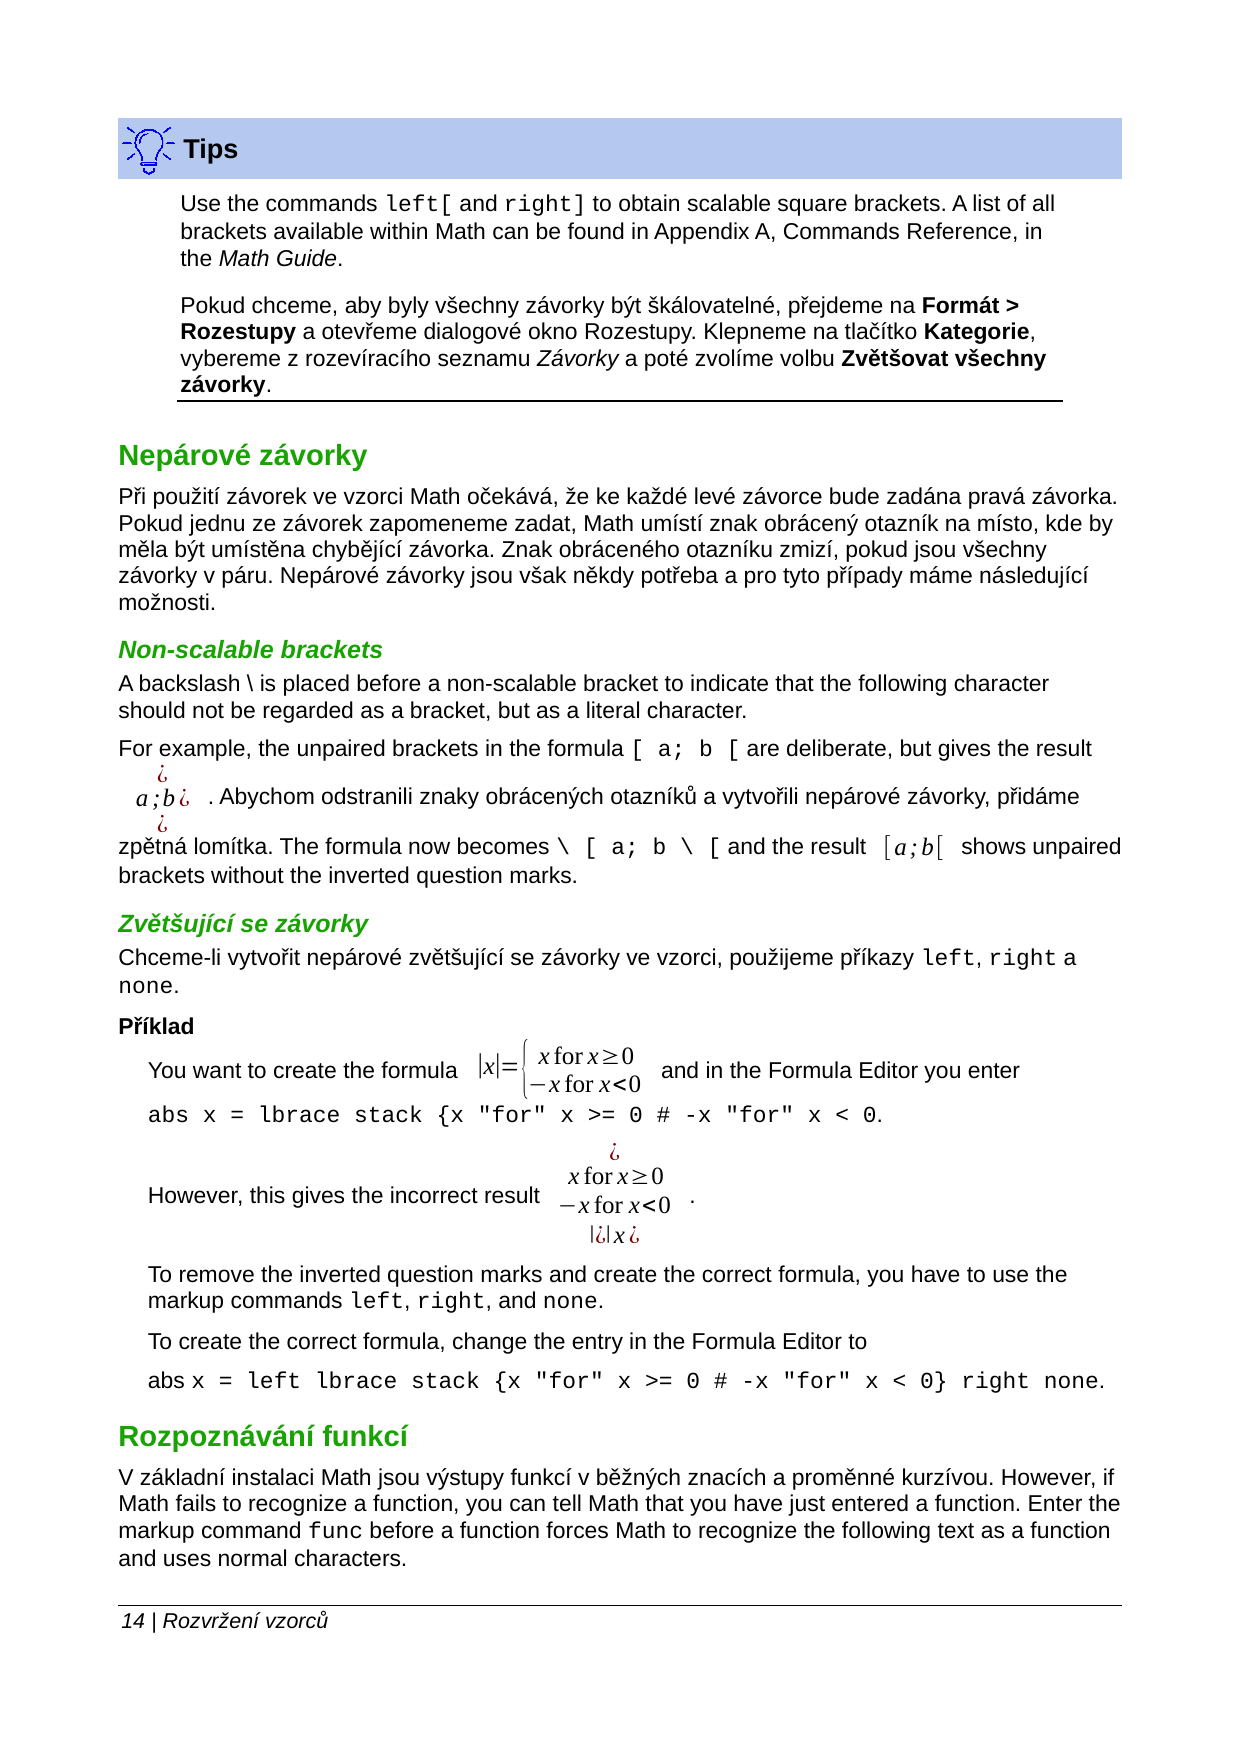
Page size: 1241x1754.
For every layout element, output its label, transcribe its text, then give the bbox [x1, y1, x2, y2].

text A backslash \ is placed before a non-scalable bracket to indicate that the following character should not be regarded as a bracket, but as a literal character. [118, 670, 1122, 723]
text To create the correct formula, change the entry in the Formula Editor to [148, 1328, 1122, 1354]
subtitle Tips [118, 118, 1122, 179]
subtitle Zvětšující se závorky [118, 909, 1122, 937]
text Pokud chceme, aby byly všechny závorky být škálovatelné, přejdeme na Formát > Rozestupy a otevřeme dialogové okno Rozestupy. Klepneme na tlačítko Kategorie, vybereme z rozevíracího seznamu Závorky a poté zvolíme volbu Zvětšovat všechny závorky. [177, 289, 1063, 400]
text V základní instalaci Math jsou výstupy funkcí v běžných znacích a proměnné kurzívou. However, if Math fails to recognize a function, you can tell Math that you have just entered a function. Enter the markup command func before a function forces Math to recognize the following text as a function and uses normal characters. [118, 1464, 1122, 1571]
text abs x = left lbrace stack {x "for" x >= 0 # -x "for" x < 0} right none. [148, 1367, 1122, 1395]
text You want to create the formulaand in the Formula Editor you enter abs x = lbrace stack {x "for" x >= 0 # -x "for" x < 0. [148, 1039, 1122, 1129]
text To remove the inverted question marks and create the correct formula, you have to use the markup commands left, right, and none. [148, 1261, 1122, 1315]
text Chceme-li vytvořit nepárové zvětšující se závorky ve vzorci, použijeme příkazy left, right a none. [118, 943, 1122, 1000]
text Use the commands left[ and right] to obtain scalable square brackets. A list of all brackets available within Math can be found in Appendix A, Commands Reference, in the Math Guide. [177, 187, 1063, 271]
text Při použití závorek ve vzorci Math očekává, že ke každé levé závorce bude zadána pravá závorka. Pokud jednu ze závorek zapomeneme zadat, Math umístí znak obrácený otazník na místo, kde by měla být umístěna chybějící závorka. Znak obráceného otazníku zmizí, pokud jsou všechny závorky v páru. Nepárové závorky jsou však někdy potřeba a pro tyto případy máme následující možnosti. [118, 483, 1122, 615]
subtitle Non-scalable brackets [118, 636, 1122, 664]
text Příklad [118, 1013, 1122, 1039]
picture [119, 119, 179, 179]
subtitle Rozpoznávání funkcí [118, 1419, 1122, 1452]
subtitle Nepárové závorky [118, 438, 1122, 471]
text For example, the unpaired brackets in the formula [ a; b [ are deliberate, but gives the result. Abychom odstranili znaky obrácených otazníků a vytvořili nepárové závorky, přidáme zpětná lomítka. The formula now becomes \ [ a; b \ [ and the resultshows unpaired brackets without the inverted question marks. [118, 735, 1122, 888]
text However, this gives the incorrect result. [148, 1142, 1122, 1248]
